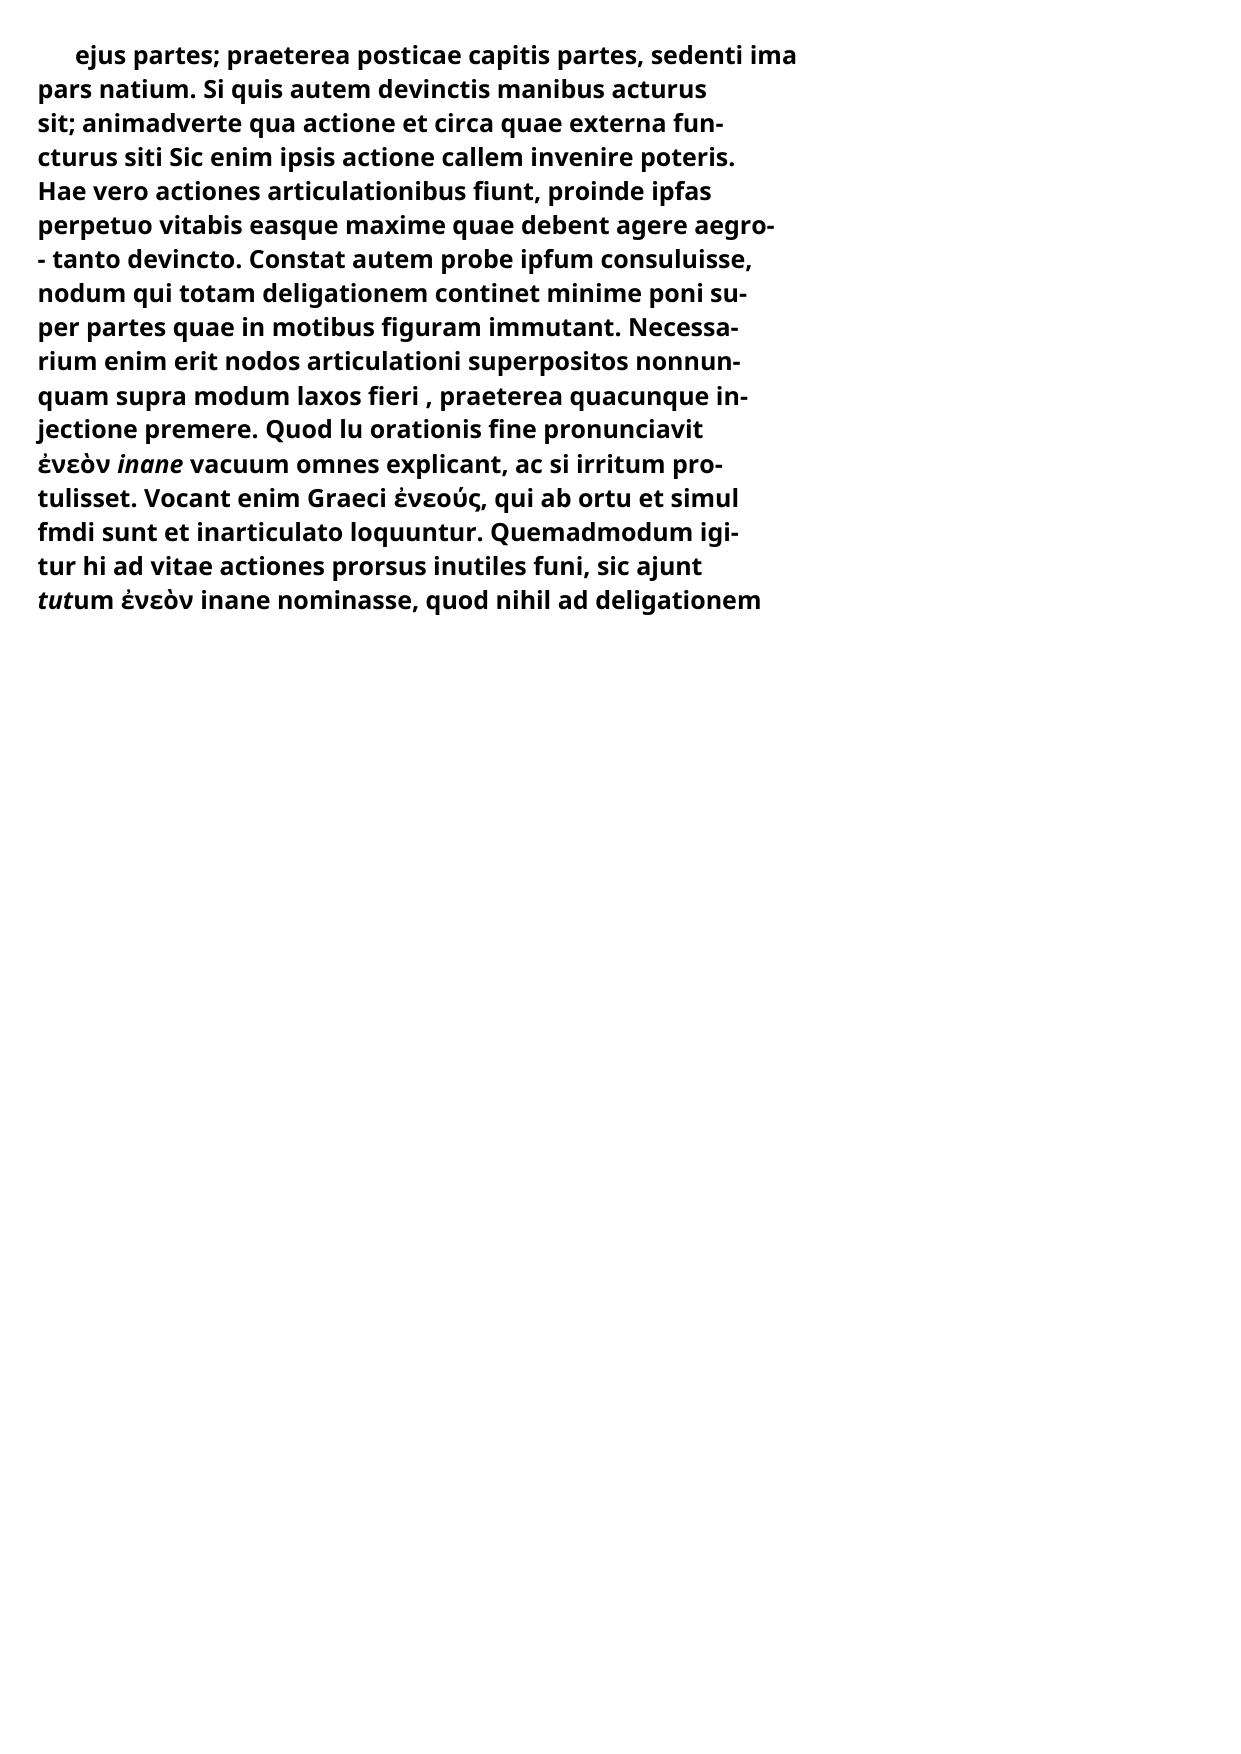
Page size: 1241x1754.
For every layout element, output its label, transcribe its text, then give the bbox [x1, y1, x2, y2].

text ejus partes; praeterea posticae capitis partes, sedenti ima pars natium. Si quis autem devinctis manibus acturus sit; animadverte qua actione et circa quae externa fun- cturus siti Sic enim ipsis actione callem invenire poteris. Hae vero actiones articulationibus fiunt, proinde ipfas perpetuo vitabis easque maxime quae debent agere aegro- - tanto devincto. Constat autem probe ipfum consuluisse, nodum qui totam deligationem continet minime poni su- per partes quae in motibus figuram immutant. Necessa- rium enim erit nodos articulationi superpositos nonnun- quam supra modum laxos fieri , praeterea quacunque in- jectione premere. Quod lu orationis fine pronunciavit ἐνεὸν inane vacuum omnes explicant, ac si irritum pro- tulisset. Vocant enim Graeci ἐνεούς, qui ab ortu et simul fmdi sunt et inarticulato loquuntur. Quemadmodum igi- tur hi ad vitae actiones prorsus inutiles funi, sic ajunt tutum ἐνεὸν inane nominasse, quod nihil ad deligationem [37, 37, 1203, 617]
